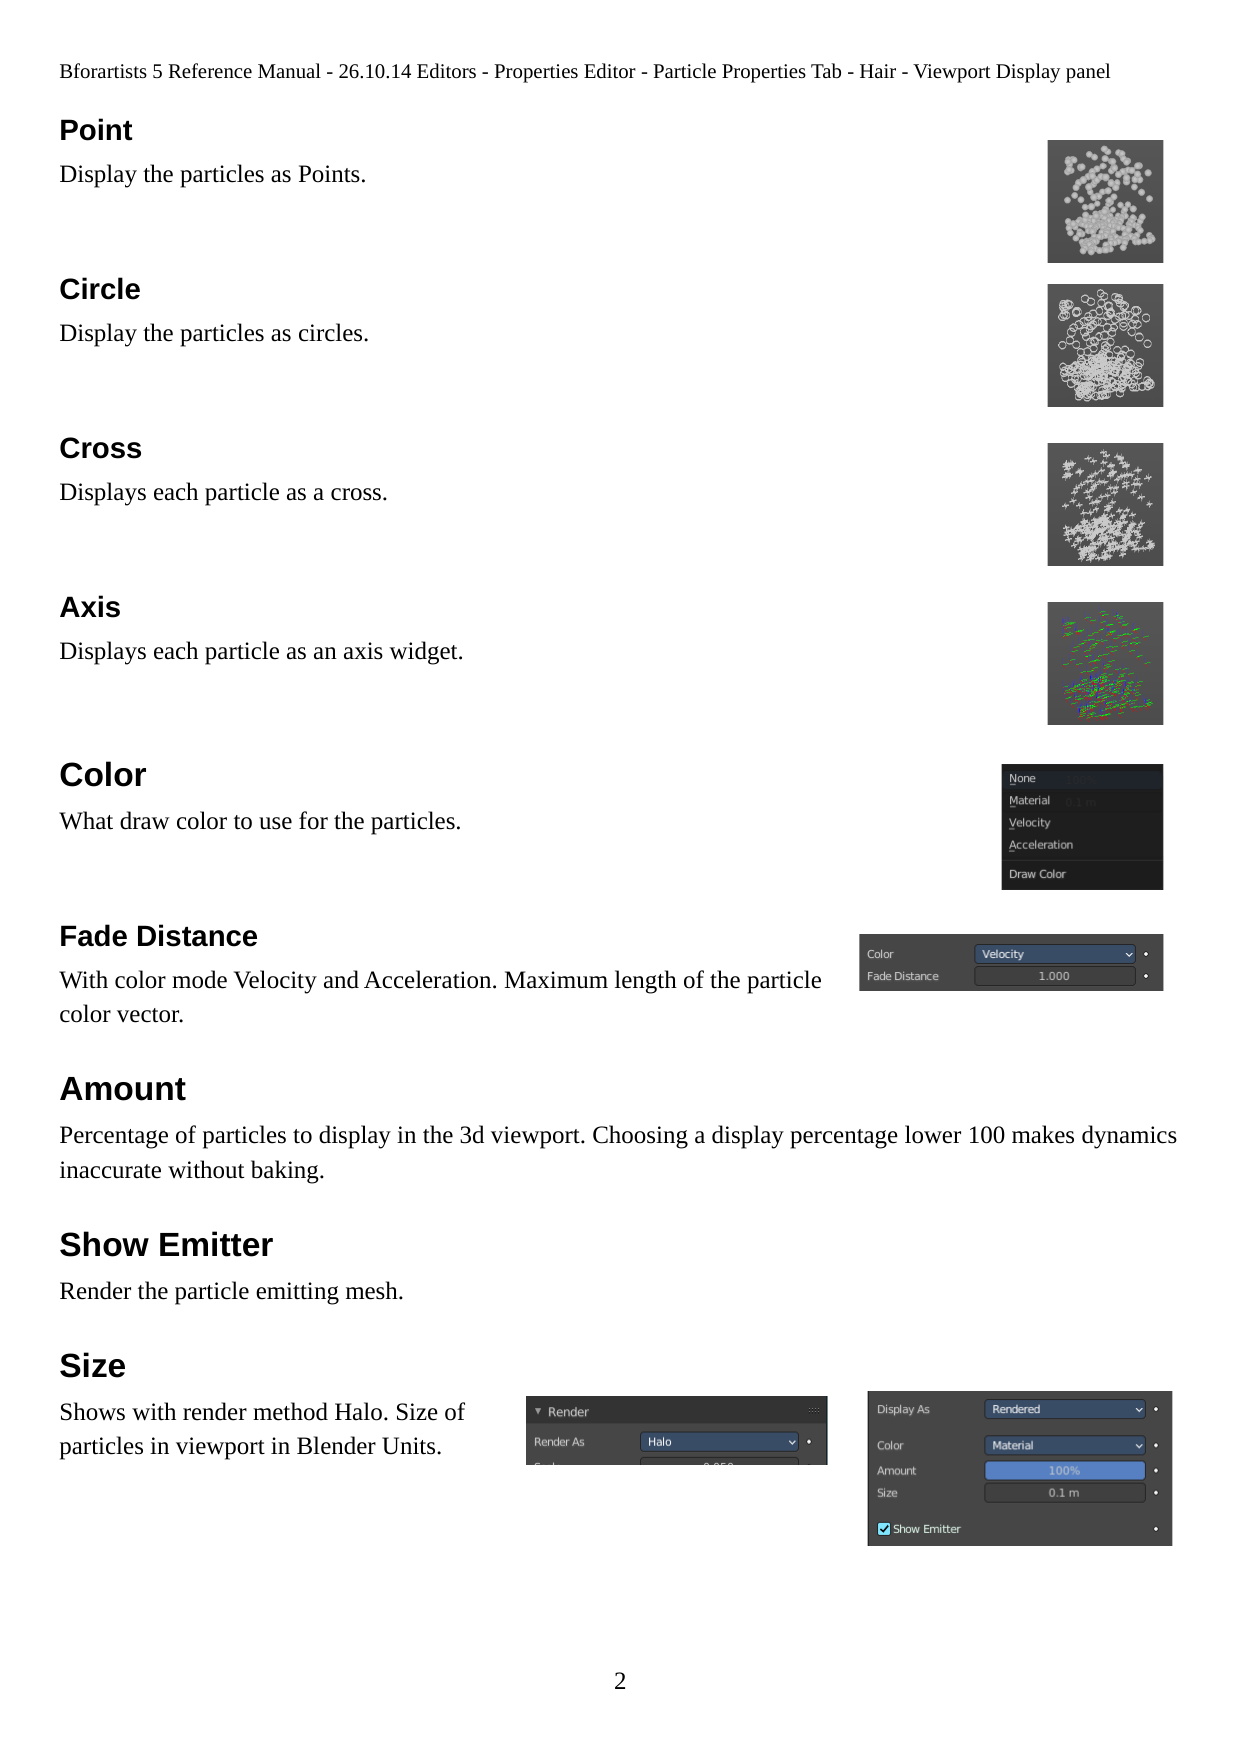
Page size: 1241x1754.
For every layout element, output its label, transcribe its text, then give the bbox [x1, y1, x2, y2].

picture [1047, 443, 1164, 566]
text Shows with render method Halo. Size of particles in viewport in Blender Units. [59, 1397, 526, 1460]
text What draw color to use for the particles. [59, 806, 1001, 834]
picture [867, 1391, 1173, 1546]
subtitle Color [59, 755, 1181, 793]
picture [526, 1396, 828, 1465]
text Displays each particle as a cross. [59, 477, 1047, 506]
picture [1047, 140, 1164, 263]
subtitle Size [59, 1346, 1181, 1384]
text [828, 1397, 867, 1460]
text Display the particles as Points. [59, 159, 1047, 188]
text Percentage of particles to display in the 3d viewport. Choosing a display percentage lower 100 makes dynamics inaccurate without baking. [59, 1120, 1181, 1183]
subtitle Point [59, 113, 1181, 146]
subtitle Cross [59, 431, 1181, 464]
subtitle Axis [59, 589, 1181, 623]
subtitle Amount [59, 1069, 1181, 1108]
picture [1047, 284, 1164, 407]
picture [1001, 764, 1164, 890]
subtitle Fade Distance [59, 918, 1181, 952]
text Render the particle emitting mesh. [59, 1276, 1181, 1304]
subtitle Show Emitter [59, 1225, 1181, 1263]
picture [859, 934, 1164, 991]
text Display the particles as circles. [59, 318, 1047, 347]
text With color mode Velocity and Acceleration. Maximum length of the particle color vector. [59, 965, 1181, 1028]
text Displays each particle as an axis widget. [59, 636, 1047, 664]
picture [1047, 602, 1164, 725]
subtitle Circle [59, 272, 1181, 305]
